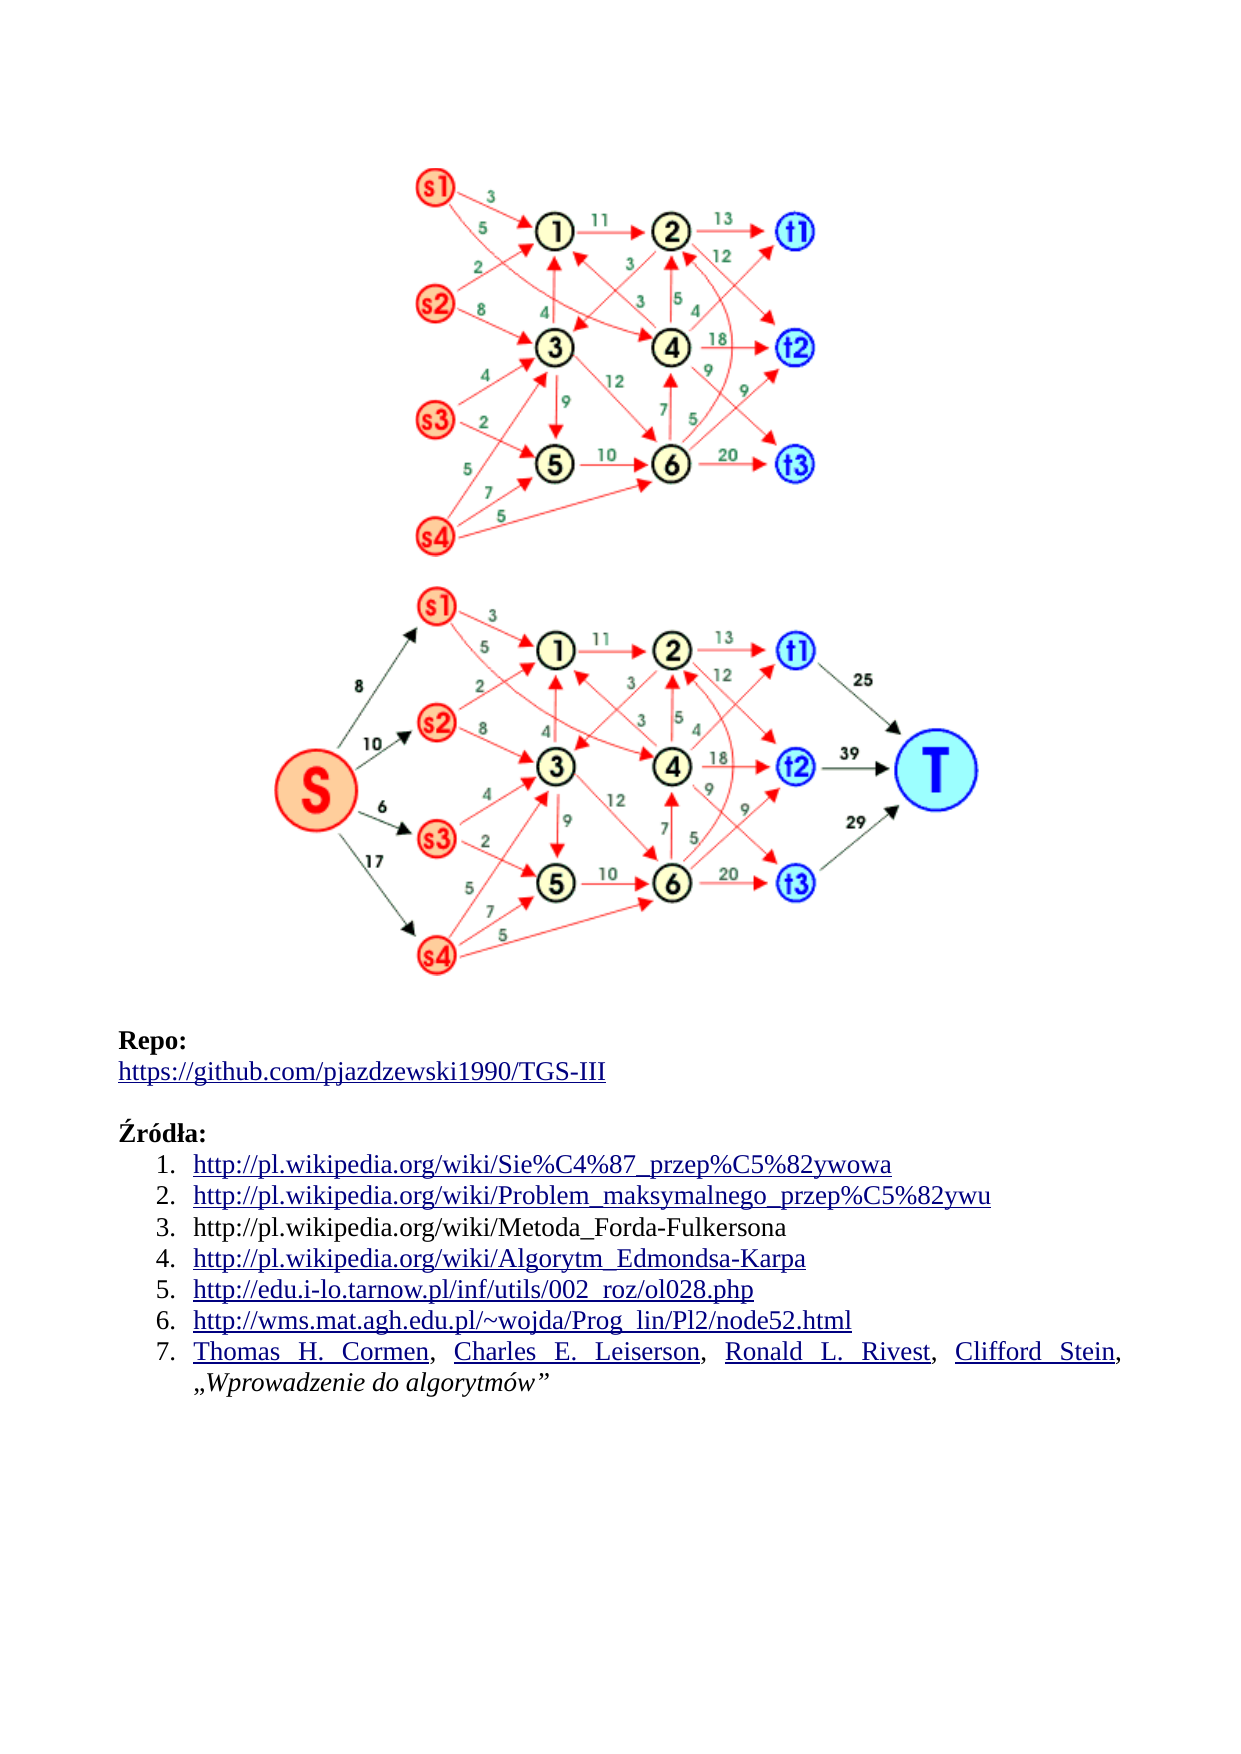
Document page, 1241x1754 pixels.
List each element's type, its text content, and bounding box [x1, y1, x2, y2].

picture [415, 168, 816, 557]
list http://edu.i-lo.tarnow.pl/inf/utils/002_roz/ol028.php [156, 1273, 1122, 1304]
list http://pl.wikipedia.org/wiki/Sie%C4%87_przep%C5%82ywowa [156, 1148, 1122, 1179]
picture [274, 586, 979, 976]
list http://wms.mat.agh.edu.pl/~wojda/Prog_lin/Pl2/node52.html [156, 1304, 1122, 1335]
text Repo: [118, 1024, 1122, 1055]
list http://pl.wikipedia.org/wiki/Algorytm_Edmondsa-Karpa [156, 1242, 1122, 1273]
list Thomas H. Cormen, Charles E. Leiserson, Ronald L. Rivest, Clifford Stein, „Wprowadzenie do algorytmów” [156, 1335, 1122, 1397]
list http://pl.wikipedia.org/wiki/Metoda_Forda-Fulkersona [156, 1211, 1122, 1242]
text https://github.com/pjazdzewski1990/TGS-III [118, 1055, 1122, 1086]
list http://pl.wikipedia.org/wiki/Problem_maksymalnego_przep%C5%82ywu [156, 1179, 1122, 1211]
text Źródła: [118, 1117, 1122, 1148]
